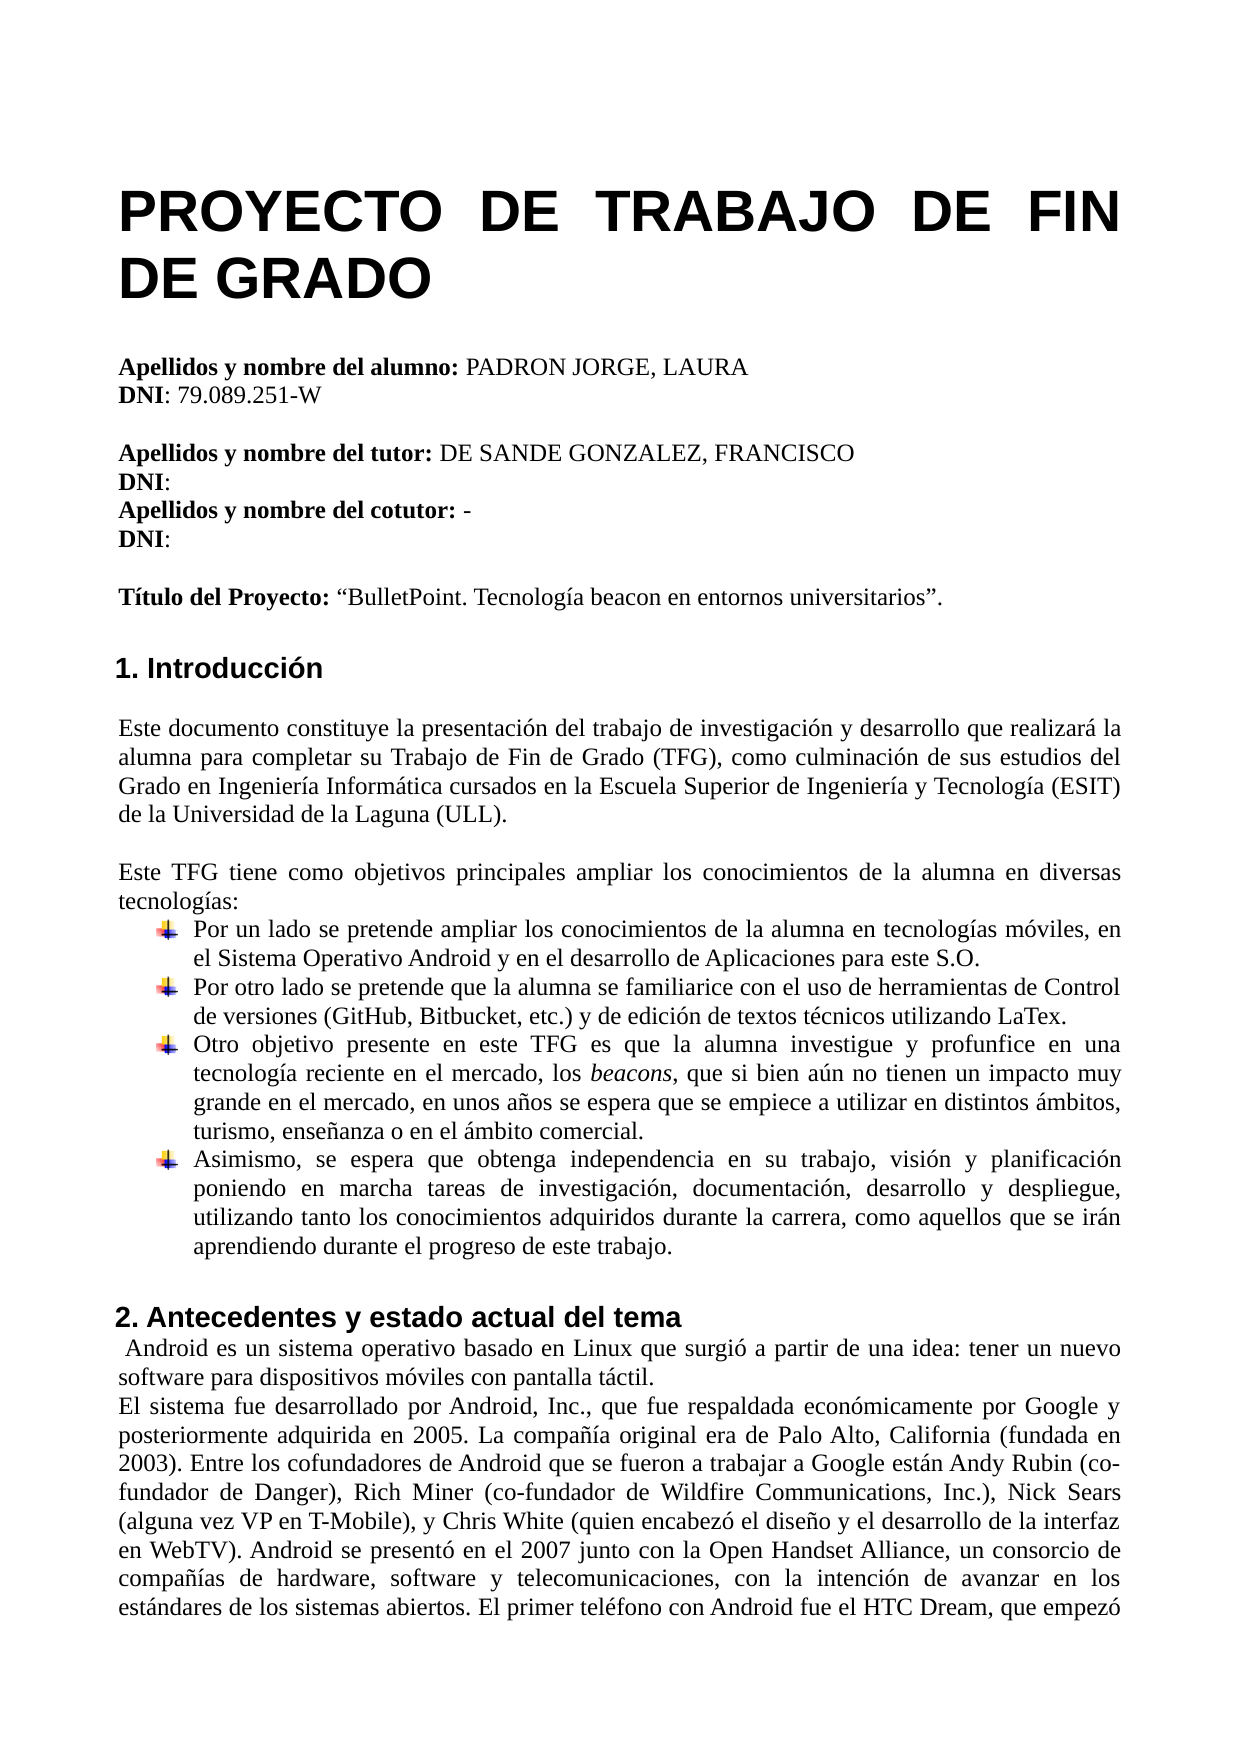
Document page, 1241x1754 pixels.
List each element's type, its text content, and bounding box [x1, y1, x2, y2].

text DNI: 79.089.251-W [118, 380, 1122, 409]
picture [156, 1033, 178, 1055]
title PROYECTO DE TRABAJO DE FIN DE GRADO [118, 176, 1122, 311]
text Apellidos y nombre del cotutor: - [118, 495, 1122, 524]
text Este documento constituye la presentación del trabajo de investigación y desarrollo que realizará la alumna para completar su Trabajo de Fin de Grado (TFG), como culminación de sus estudios del Grado en Ingeniería Informática cursados en la Escuela Superior de Ingeniería y Tecnología (ESIT) de la Universidad de la Laguna (ULL). [118, 713, 1122, 828]
picture [156, 975, 178, 997]
text Android es un sistema operativo basado en Linux que surgió a partir de una idea: tener un nuevo software para dispositivos móviles con pantalla táctil. [118, 1333, 1122, 1391]
picture [156, 918, 178, 940]
subtitle 1. Introducción [114, 651, 1122, 684]
text El sistema fue desarrollado por Android, Inc., que fue respaldada económicamente por Google y posteriormente adquirida en 2005. La compañía original era de Palo Alto, California (fundada en 2003). Entre los cofundadores de Android que se fueron a trabajar a Google están Andy Rubin (co-fundador de Danger), Rich Miner (co-fundador de Wildfire Communications, Inc.), Nick Sears (alguna vez VP en T-Mobile), y Chris White (quien encabezó el diseño y el desarrollo de la interfaz en WebTV). Android se presentó en el 2007 junto con la Open Handset Alliance, un consorcio de compañías de hardware, software y telecomunicaciones, con la intención de avanzar en los estándares de los sistemas abiertos. El primer teléfono con Android fue el HTC Dream, que empezó [118, 1391, 1122, 1621]
subtitle 2. Antecedentes y estado actual del tema [114, 1300, 1122, 1333]
text Este TFG tiene como objetivos principales ampliar los conocimientos de la alumna en diversas tecnologías: [118, 857, 1122, 914]
text DNI: [118, 524, 1122, 553]
list Por otro lado se pretende que la alumna se familiarice con el uso de herramientas de Control de versiones (GitHub, Bitbucket, etc.) y de edición de textos técnicos utilizando LaTex. [156, 972, 1122, 1029]
list Por un lado se pretende ampliar los conocimientos de la alumna en tecnologías móviles, en el Sistema Operativo Android y en el desarrollo de Aplicaciones para este S.O. [156, 914, 1122, 972]
text Apellidos y nombre del tutor: DE SANDE GONZALEZ, FRANCISCO [118, 438, 1122, 467]
picture [156, 1148, 178, 1170]
text Título del Proyecto: “BulletPoint. Tecnología beacon en entornos universitarios”. [118, 582, 1122, 610]
list Asimismo, se espera que obtenga independencia en su trabajo, visión y planificación poniendo en marcha tareas de investigación, documentación, desarrollo y despliegue, utilizando tanto los conocimientos adquiridos durante la carrera, como aquellos que se irán aprendiendo durante el progreso de este trabajo. [156, 1144, 1122, 1259]
list Otro objetivo presente en este TFG es que la alumna investigue y profunfice en una tecnología reciente en el mercado, los beacons, que si bien aún no tienen un impacto muy grande en el mercado, en unos años se espera que se empiece a utilizar en distintos ámbitos, turismo, enseñanza o en el ámbito comercial. [156, 1029, 1122, 1144]
text DNI: [118, 467, 1122, 495]
text Apellidos y nombre del alumno: PADRON JORGE, LAURA [118, 352, 1122, 380]
